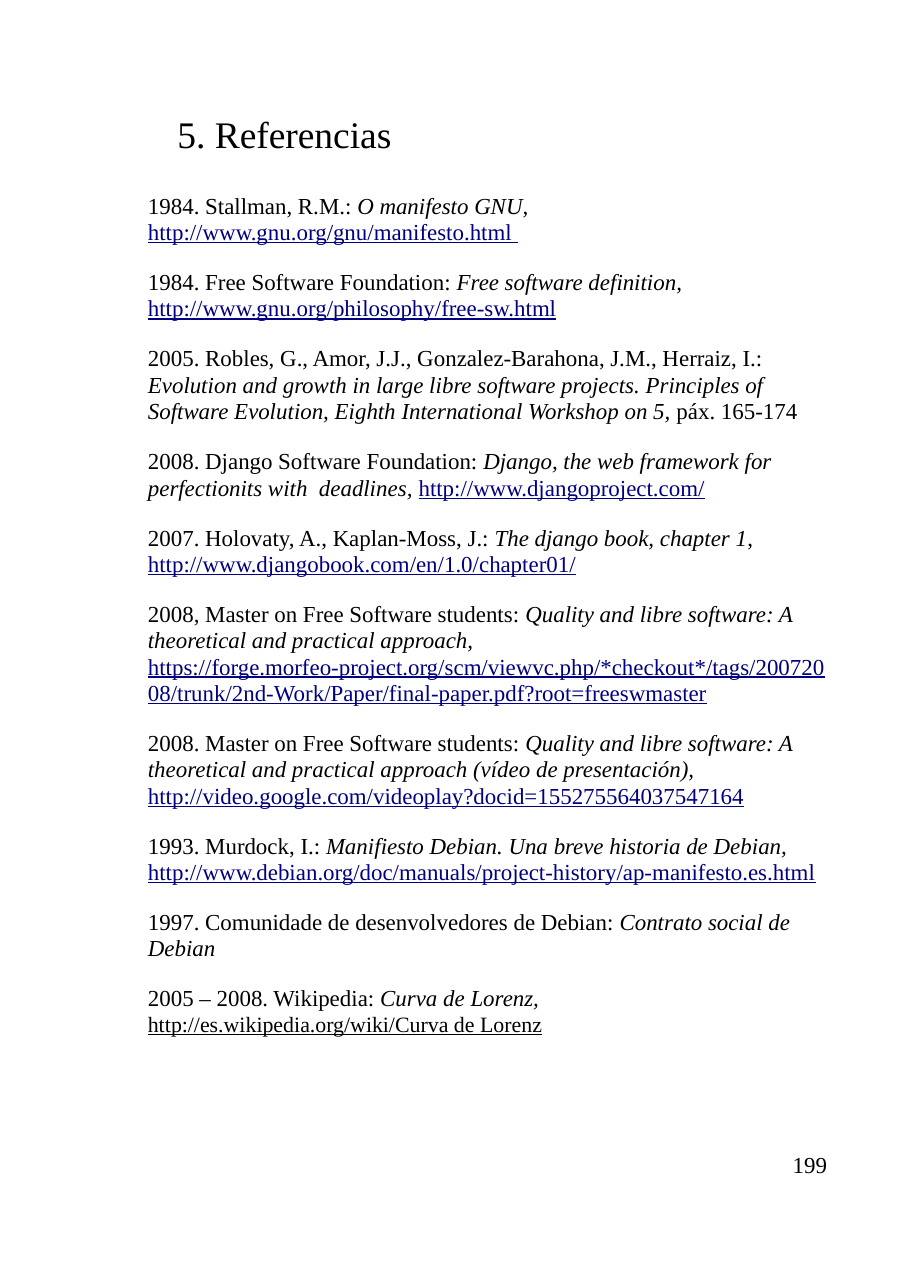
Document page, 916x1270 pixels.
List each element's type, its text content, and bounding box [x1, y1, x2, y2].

text 2008. Master on Free Software students: Quality and libre software: A theoretical and practical approach (vídeo de presentación), http://video.google.com/videoplay?docid=155275564037547164 [148, 730, 827, 809]
text 2005. Robles, G., Amor, J.J., Gonzalez-Barahona, J.M., Herraiz, I.: Evolution and growth in large libre software projects. Principles of Software Evolution, Eighth International Workshop on 5, páx. 165-174 [148, 346, 827, 424]
text 2005 – 2008. Wikipedia: Curva de Lorenz, http://es.wikipedia.org/wiki/Curva de Lorenz [148, 985, 827, 1037]
subtitle 5. Referencias [177, 113, 827, 157]
text 2008. Django Software Foundation: Django, the web framework for perfectionits with deadlines, http://www.djangoproject.com/ [148, 448, 827, 501]
text 2007. Holovaty, A., Kaplan-Moss, J.: The django book, chapter 1, http://www.djangobook.com/en/1.0/chapter01/ [148, 524, 827, 577]
text 1997. Comunidade de desenvolvedores de Debian: Contrato social de Debian [148, 909, 827, 962]
text 1984. Free Software Foundation: Free software definition, http://www.gnu.org/philosophy/free-sw.html [148, 269, 827, 322]
text 1993. Murdock, I.: Manifiesto Debian. Una breve historia de Debian, http://www.debian.org/doc/manuals/project-history/ap-manifesto.es.html [148, 833, 827, 885]
text 1984. Stallman, R.M.: O manifesto GNU, http://www.gnu.org/gnu/manifesto.html [148, 193, 827, 246]
text 2008, Master on Free Software students: Quality and libre software: A theoretical and practical approach, https://forge.morfeo-project.org/scm/viewvc.php/*checkout*/tags/20072008/trunk/2nd-Work/Paper/final-paper.pdf?root=freeswmaster [148, 601, 827, 706]
